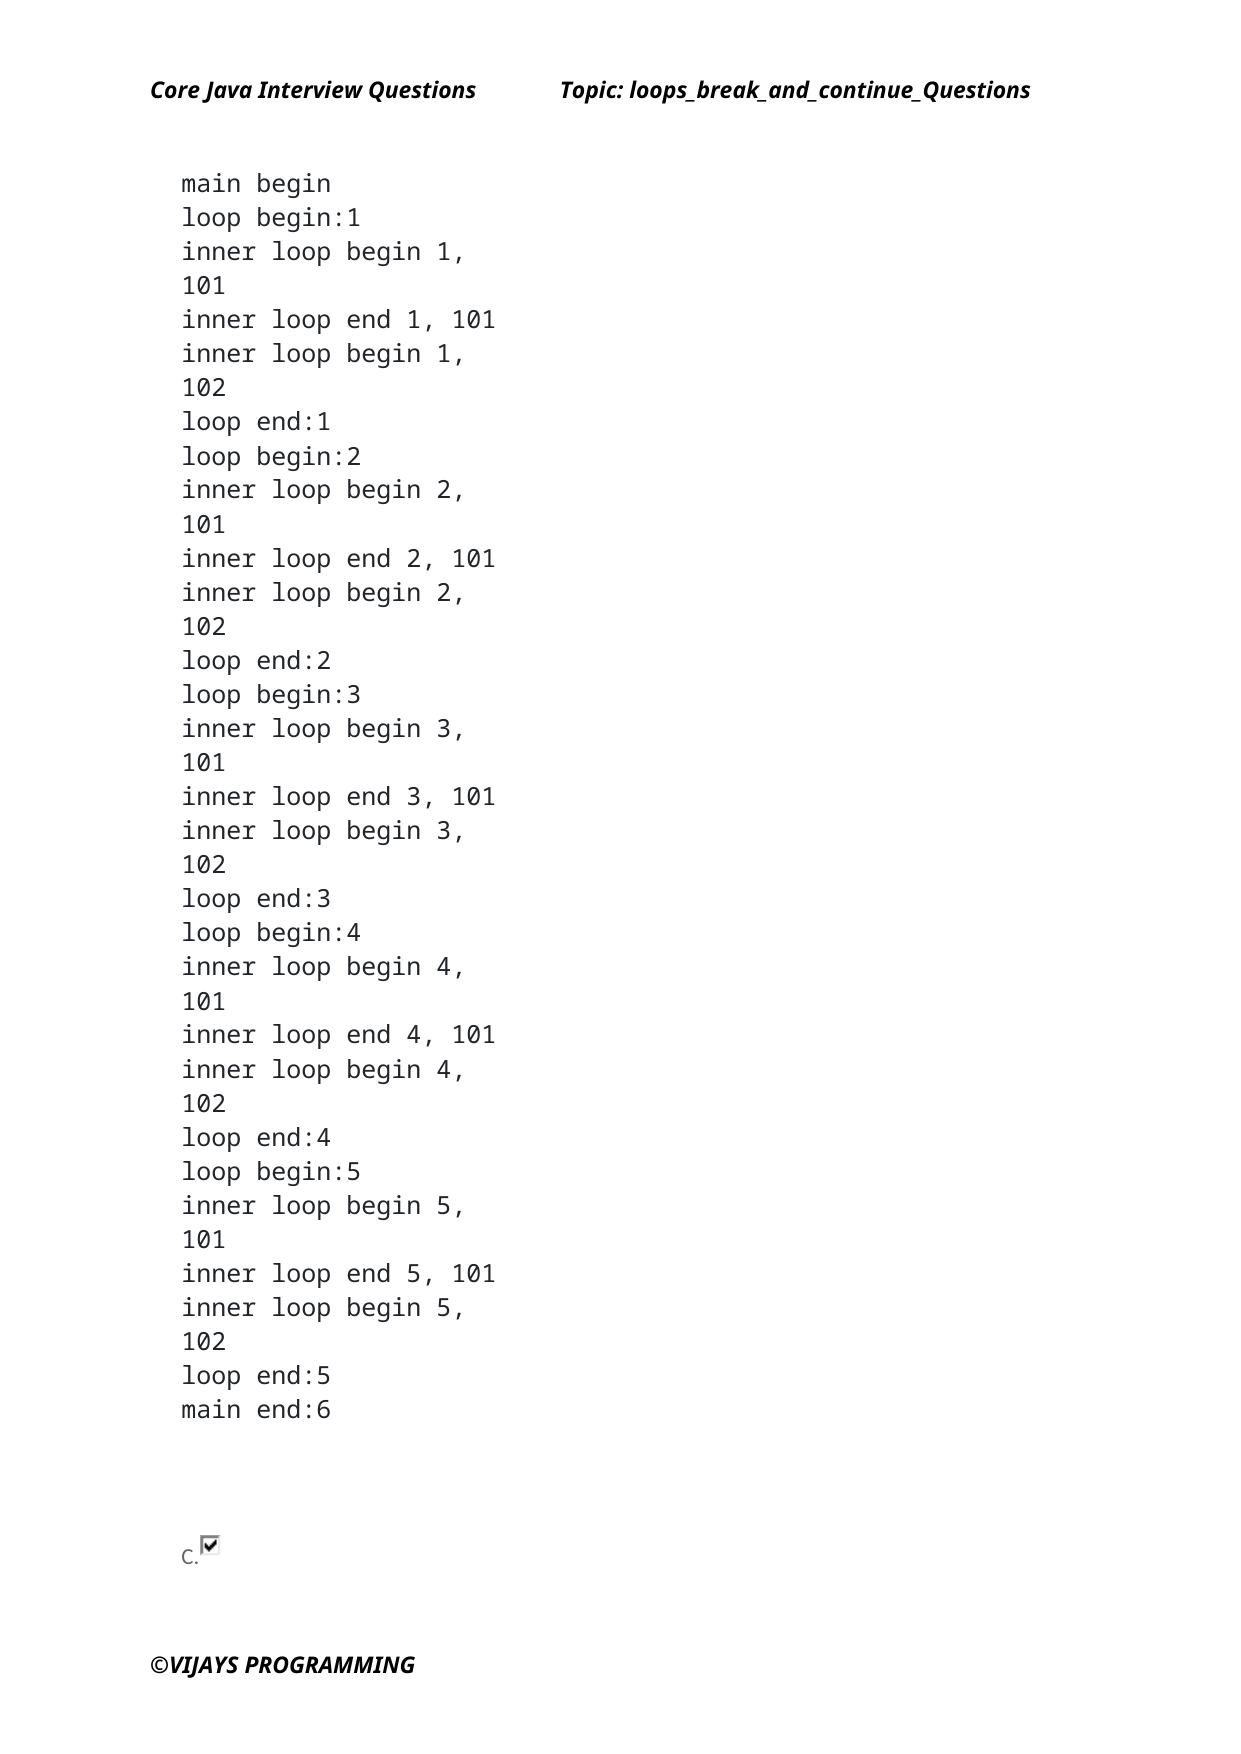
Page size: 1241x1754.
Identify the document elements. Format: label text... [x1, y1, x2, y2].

table_header main begin loop begin:1 inner loop begin 1, 101 inner loop end 1, 101 inner loop begin 1, 102 loop end:1 loop begin:2 inner loop begin 2, 101 inner loop end 2, 101 inner loop begin 2, 102 loop end:2 loop begin:3 inner loop begin 3, 101 inner loop end 3, 101 inner loop begin 3, 102 loop end:3 loop begin:4 inner loop begin 4, 101 inner loop end 4, 101 inner loop begin 4, 102 loop end:4 loop begin:5 inner loop begin 5, 101 inner loop end 5, 101 inner loop begin 5, 102 loop end:5 main end:6 [181, 166, 497, 1528]
table_header C. [181, 1528, 497, 1570]
table_cell [150, 150, 1090, 1586]
